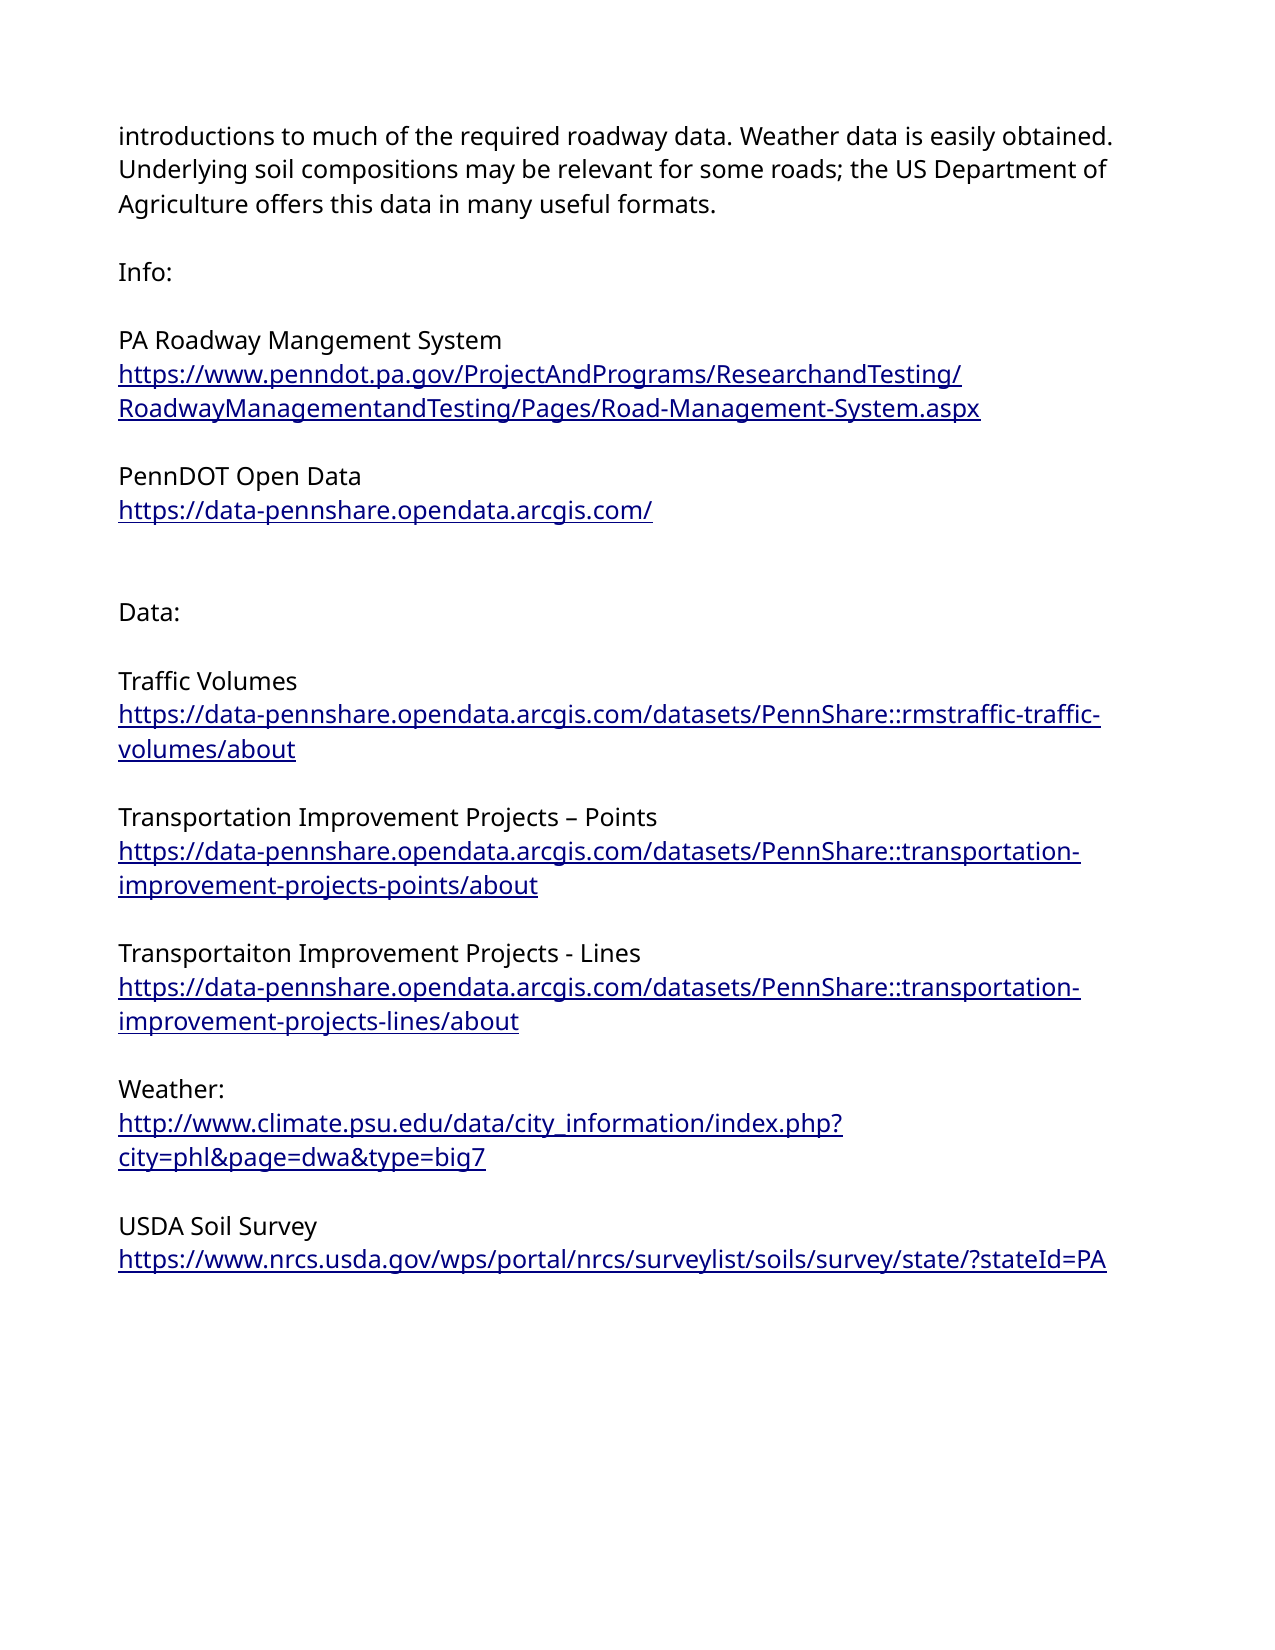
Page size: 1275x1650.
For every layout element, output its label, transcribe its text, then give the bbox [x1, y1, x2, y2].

text Transportation Improvement Projects – Points [118, 799, 1157, 833]
text http://www.climate.psu.edu/data/city_information/index.php?city=phl&page=dwa&type=big7 [118, 1106, 1157, 1174]
text Weather: [118, 1072, 1157, 1106]
text Transportaiton Improvement Projects - Lines [118, 936, 1157, 970]
text introductions to much of the required roadway data. Weather data is easily obtained. Underlying soil compositions may be relevant for some roads; the US Department of Agriculture offers this data in many useful formats. [118, 118, 1157, 220]
text https://www.penndot.pa.gov/ProjectAndPrograms/ResearchandTesting/RoadwayManagementandTesting/Pages/Road-Management-System.aspx [118, 357, 1157, 425]
text PA Roadway Mangement System [118, 322, 1157, 357]
text Traffic Volumes [118, 663, 1157, 697]
text https://data-pennshare.opendata.arcgis.com/datasets/PennShare::transportation-improvement-projects-points/about [118, 833, 1157, 902]
text https://data-pennshare.opendata.arcgis.com/ [118, 493, 1157, 527]
text PennDOT Open Data [118, 459, 1157, 493]
text Data: [118, 595, 1157, 629]
text https://data-pennshare.opendata.arcgis.com/datasets/PennShare::rmstraffic-traffic-volumes/about [118, 697, 1157, 765]
text https://www.nrcs.usda.gov/wps/portal/nrcs/surveylist/soils/survey/state/?stateId=PA [118, 1242, 1157, 1276]
text USDA Soil Survey [118, 1208, 1157, 1242]
text https://data-pennshare.opendata.arcgis.com/datasets/PennShare::transportation-improvement-projects-lines/about [118, 970, 1157, 1038]
text Info: [118, 254, 1157, 288]
